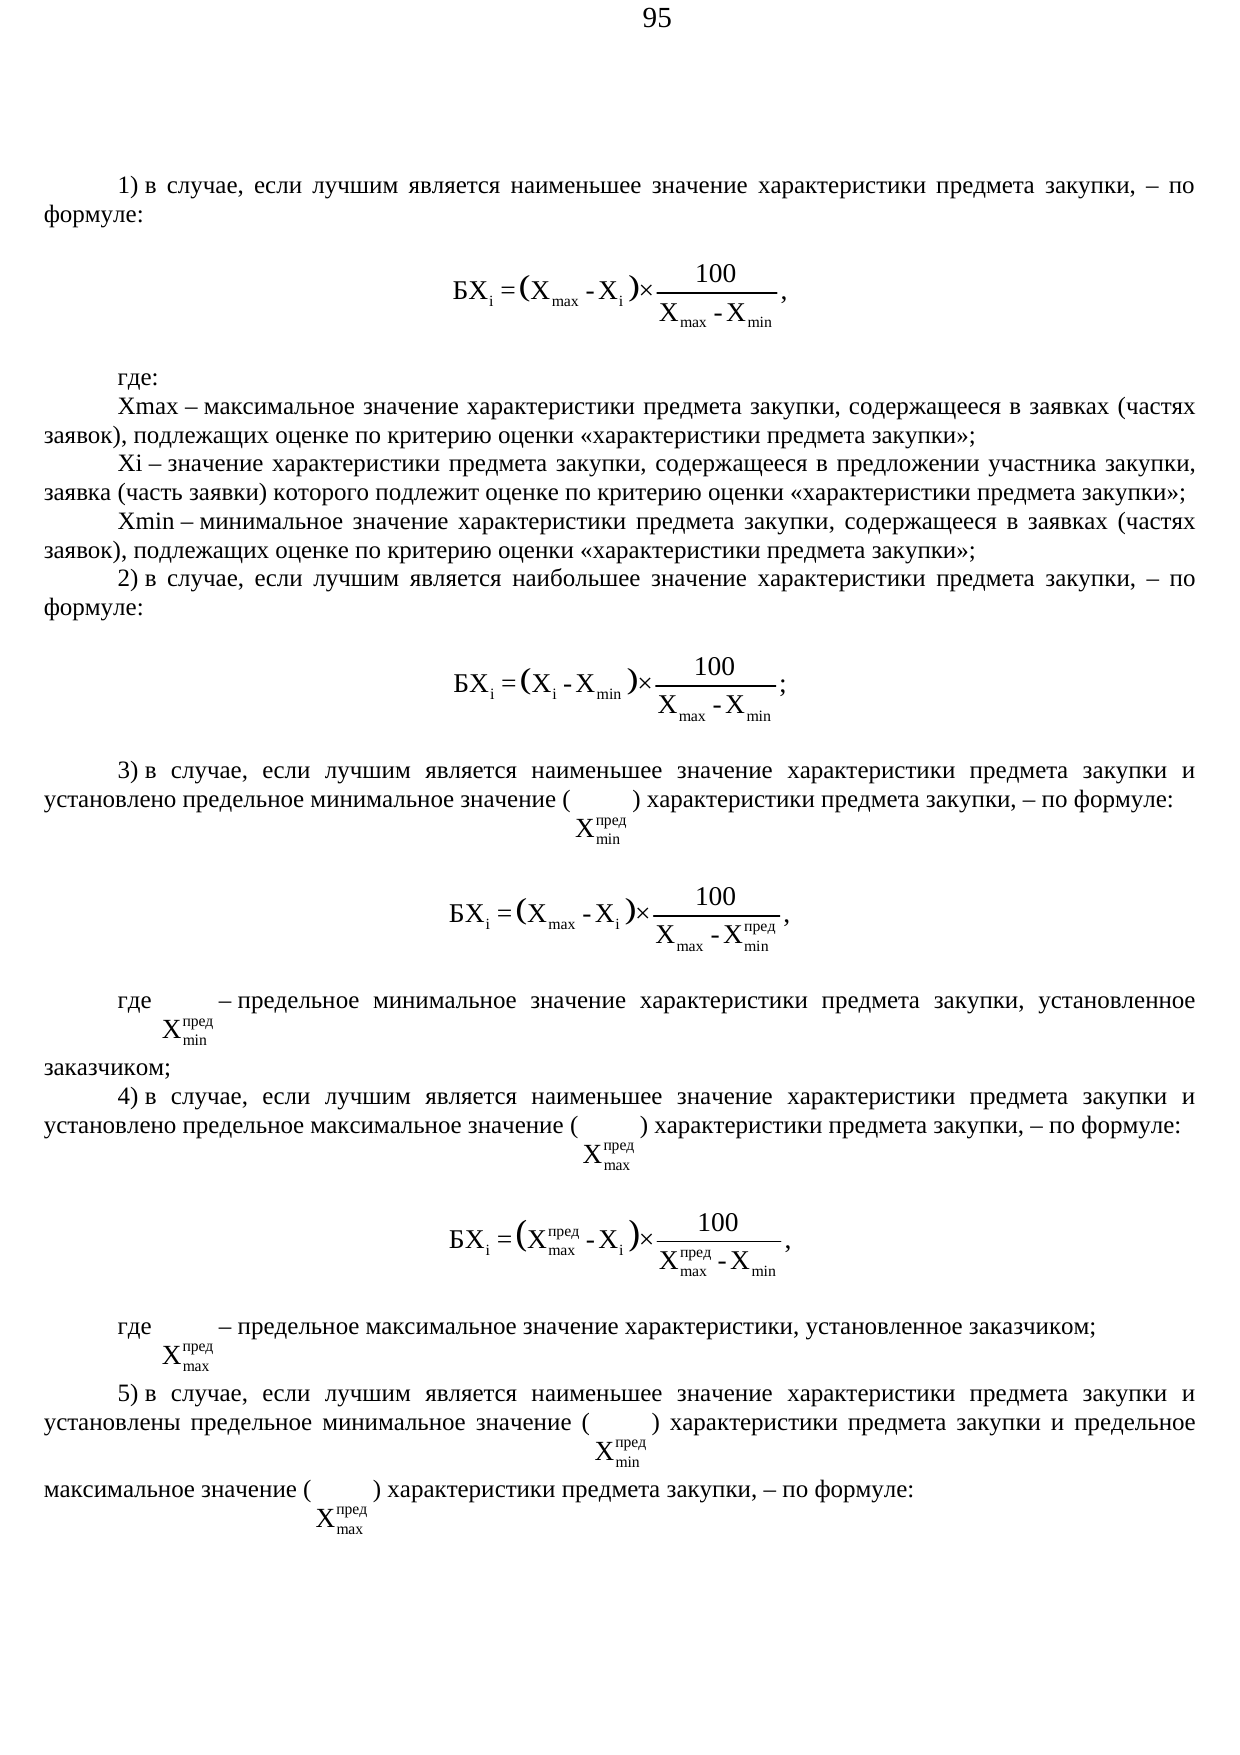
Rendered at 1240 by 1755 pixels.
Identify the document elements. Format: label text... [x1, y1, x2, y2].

text где – предельное максимальное значение характеристики, установленное заказчиком; [43, 1311, 1197, 1378]
text где: [43, 362, 1197, 391]
text 5) в случае, если лучшим является наименьшее значение характеристики предмета закупки и установлены предельное минимальное значение () характеристики предмета закупки и предельное максимальное значение () характеристики предмета закупки, – по формуле: [43, 1378, 1197, 1541]
text Хi – значение характеристики предмета закупки, содержащееся в предложении участника закупки, заявка (часть заявки) которого подлежит оценке по критерию оценки «характеристики предмета закупки»; [43, 448, 1197, 506]
text 1) в случае, если лучшим является наименьшее значение характеристики предмета закупки, – по формуле: [43, 171, 1197, 228]
text 3) в случае, если лучшим является наименьшее значение характеристики предмета закупки и установлено предельное минимальное значение () характеристики предмета закупки, – по формуле: [43, 755, 1197, 851]
text где – предельное минимальное значение характеристики предмета закупки, установленное заказчиком; [43, 985, 1197, 1081]
text 2) в случае, если лучшим является наибольшее значение характеристики предмета закупки, – по формуле: [43, 563, 1197, 621]
text Хmax – максимальное значение характеристики предмета закупки, содержащееся в заявках (частях заявок), подлежащих оценке по критерию оценки «характеристики предмета закупки»; [43, 391, 1197, 448]
text Хmin – минимальное значение характеристики предмета закупки, содержащееся в заявках (частях заявок), подлежащих оценке по критерию оценки «характеристики предмета закупки»; [43, 506, 1197, 563]
text 4) в случае, если лучшим является наименьшее значение характеристики предмета закупки и установлено предельное максимальное значение () характеристики предмета закупки, – по формуле: [43, 1081, 1197, 1177]
